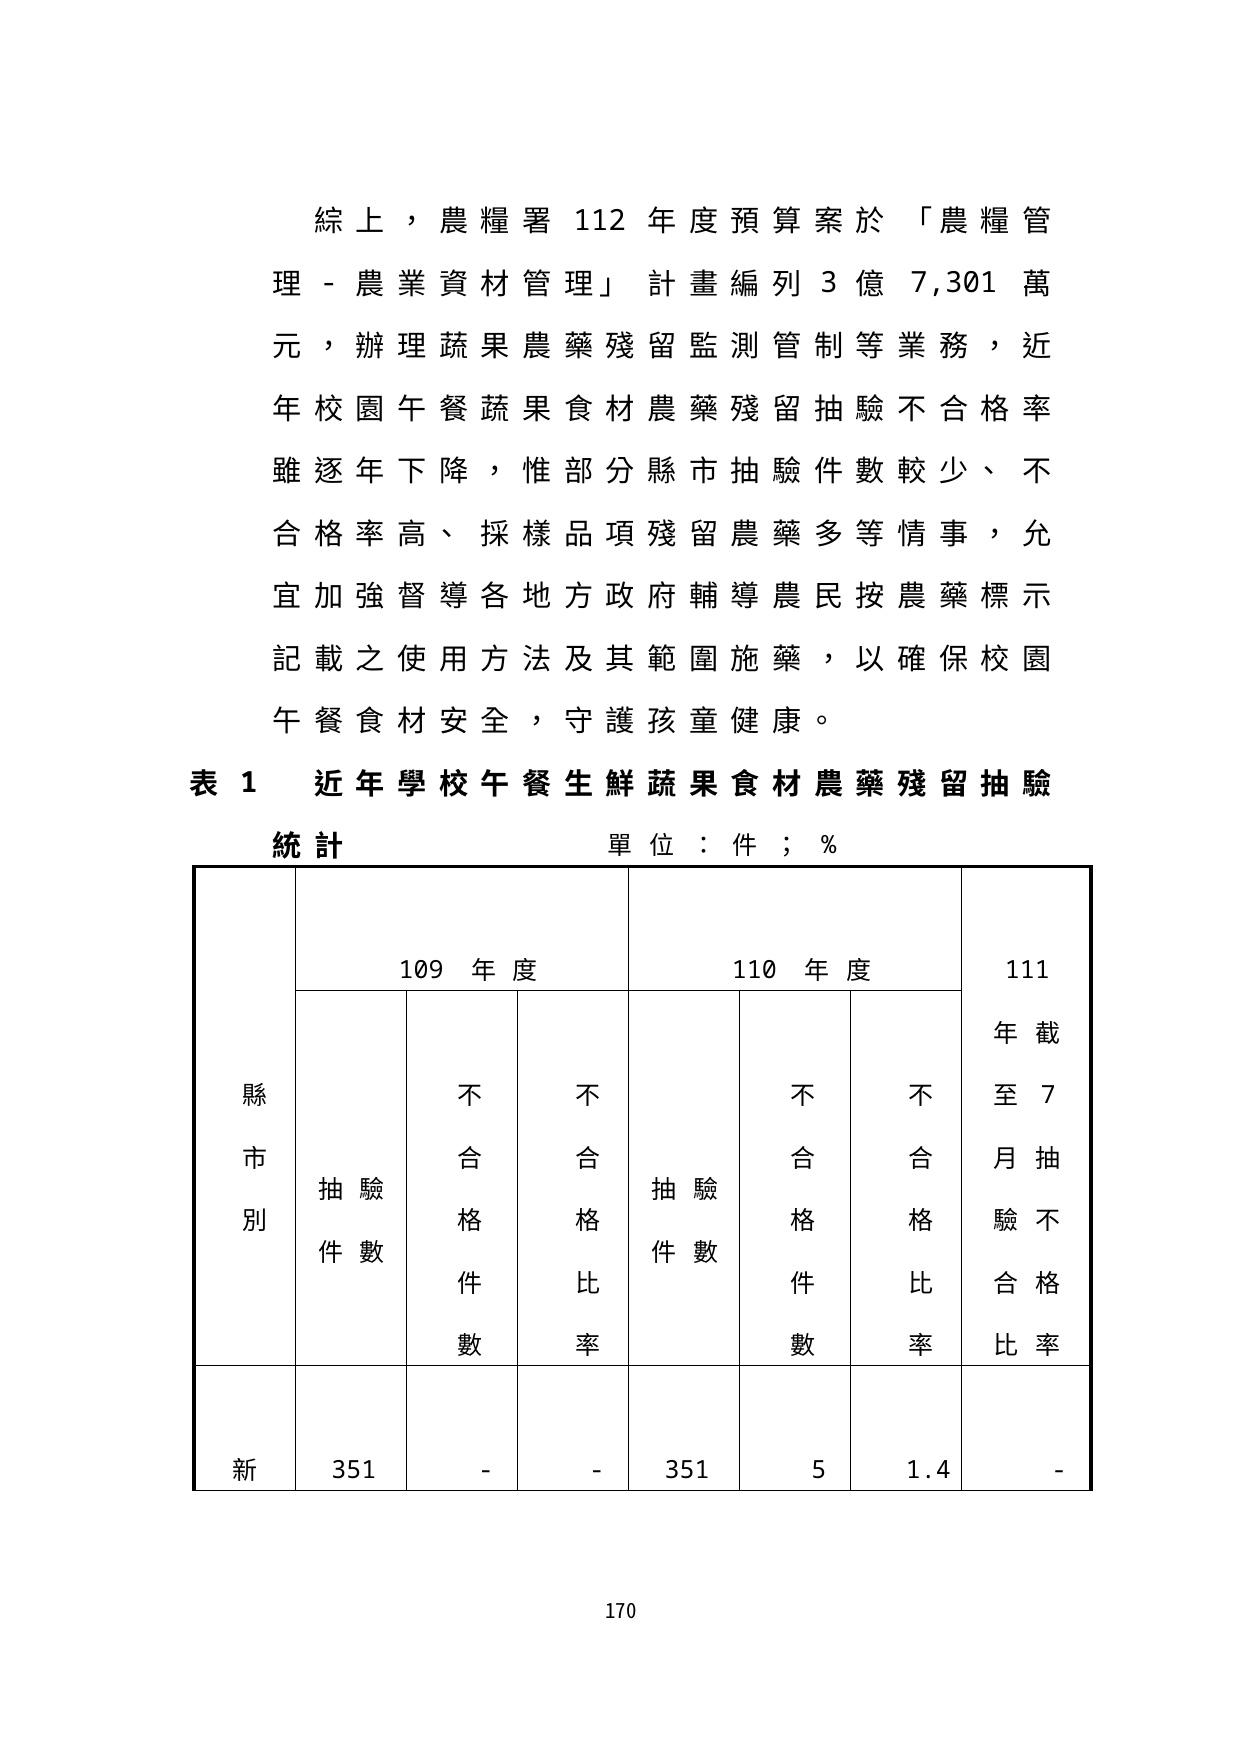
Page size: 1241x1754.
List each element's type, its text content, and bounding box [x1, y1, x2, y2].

table_cell 新 [196, 1366, 295, 1490]
table_cell 不合格件數 [407, 991, 517, 1365]
table_cell - [962, 1366, 1089, 1490]
table_header 109年度 [296, 868, 628, 990]
table_cell 抽驗件數 [296, 991, 406, 1365]
table_cell 1.4 [851, 1366, 961, 1490]
table_header 縣市別 [196, 868, 295, 1365]
table_cell - [407, 1366, 517, 1490]
text 表1 近年學校午餐生鮮蔬果食材農藥殘留抽驗統計 單位：件；% [183, 740, 1072, 865]
table_header 110年度 [629, 868, 961, 990]
table_cell 抽驗件數 [629, 991, 739, 1365]
table_cell 351 [629, 1366, 739, 1490]
table_cell 不合格比率 [518, 991, 628, 1365]
table_cell 不合格件數 [740, 991, 850, 1365]
table_cell 5 [740, 1366, 850, 1490]
text 綜上，農糧署112年度預算案於「農糧管理-農業資材管理」計畫編列3億7,301萬元，辦理蔬果農藥殘留監測管制等業務，近年校園午餐蔬果食材農藥殘留抽驗不合格率雖逐年下降，惟部分縣市抽驗件數較少、不合格率高、採樣品項殘留農藥多等情事，允宜加強督導各地方政府輔導農民按農藥標示記載之使用方法及其範圍施藥，以確保校園午餐食材安全，守護孩童健康。 [242, 177, 1058, 740]
table_cell 不合格比率 [851, 991, 961, 1365]
table_header 111年截至7月抽驗不合格比率 [962, 868, 1089, 1365]
table_cell - [518, 1366, 628, 1490]
table_cell 351 [296, 1366, 406, 1490]
